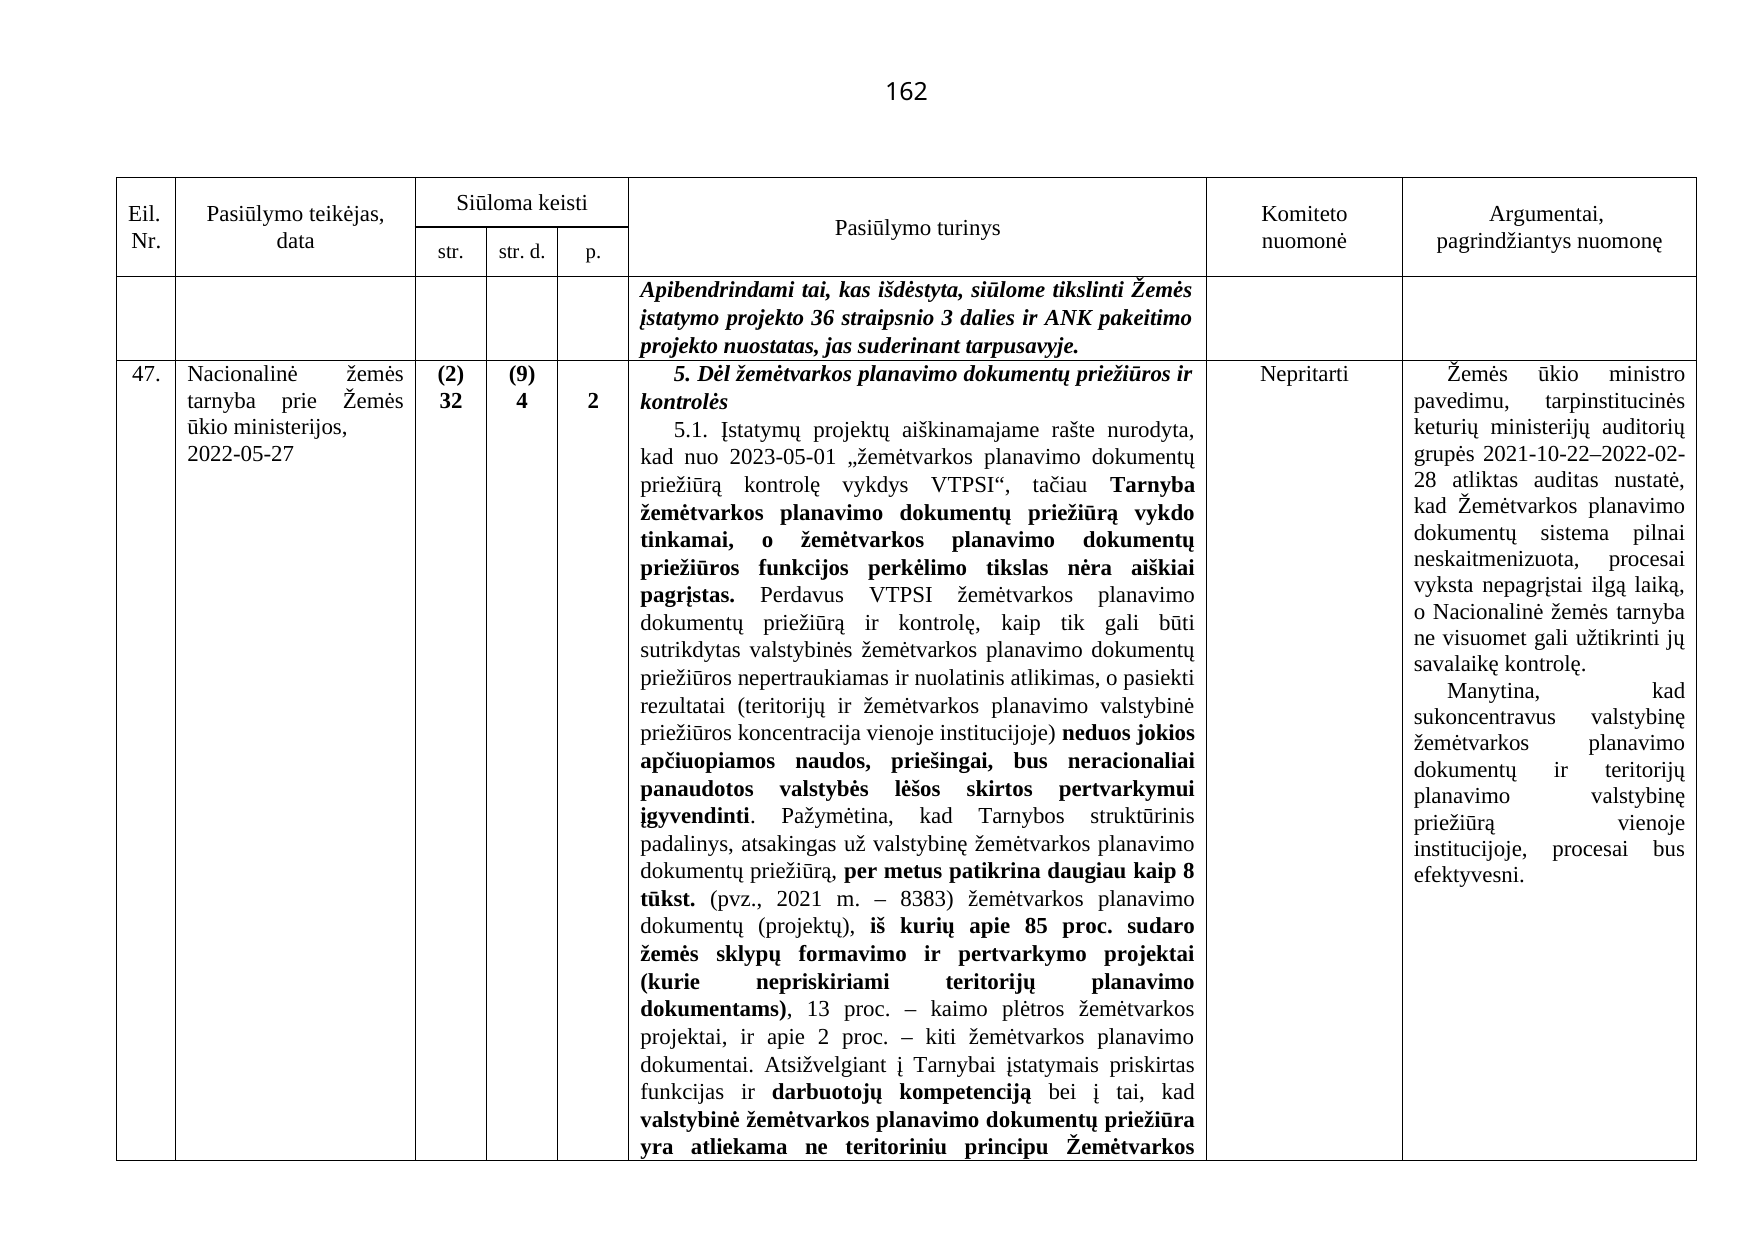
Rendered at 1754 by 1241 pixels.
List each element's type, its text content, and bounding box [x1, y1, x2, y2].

table_header Argumentai, pagrindžiantys nuomonę [1403, 178, 1696, 276]
table_header Siūloma keisti [416, 178, 628, 226]
table_cell Apibendrindami tai, kas išdėstyta, siūlome tikslinti Žemės įstatymo projekto 36 straipsnio 3 dalies ir ANK pakeitimo projekto nuostatas, jas suderinant tarpusavyje. [629, 277, 1206, 359]
table_cell p. [558, 228, 628, 276]
table_cell [1207, 277, 1402, 359]
table_cell [1403, 277, 1696, 359]
table_cell [176, 277, 415, 359]
table_cell (2) 32 [416, 361, 486, 1160]
table_cell Nacionalinė žemės tarnyba prie Žemės ūkio ministerijos, 2022-05-27 [176, 361, 415, 1160]
table_cell 47. [117, 361, 175, 1160]
table_header Pasiūlymo teikėjas, data [176, 178, 415, 276]
table_cell [117, 277, 175, 359]
table_cell [416, 277, 486, 359]
table_cell [558, 277, 628, 359]
table_cell [487, 277, 557, 359]
table_header Komiteto nuomonė [1207, 178, 1402, 276]
table_cell str. [416, 228, 486, 276]
table_cell Nepritarti [1207, 361, 1402, 1160]
table_cell str. d. [487, 228, 557, 276]
table_header Eil. Nr. [117, 178, 175, 276]
table_cell 2 [558, 361, 628, 1160]
table_cell Žemės ūkio ministro pavedimu, tarpinstitucinės keturių ministerijų auditorių grupės 2021-10-22–2022-02-28 atliktas auditas nustatė, kad Žemėtvarkos planavimo dokumentų sistema pilnai neskaitmenizuota, procesai vyksta nepagrįstai ilgą laiką, o Nacionalinė žemės tarnyba ne visuomet gali užtikrinti jų savalaikę kontrolę. Manytina, kad sukoncentravus valstybinę žemėtvarkos planavimo dokumentų ir teritorijų planavimo valstybinę priežiūrą vienoje institucijoje, procesai bus efektyvesni. [1403, 361, 1696, 1160]
table_cell (9) 4 [487, 361, 557, 1160]
table_header Pasiūlymo turinys [629, 178, 1206, 276]
table_cell 5. Dėl žemėtvarkos planavimo dokumentų priežiūros ir kontrolės 5.1. Įstatymų projektų aiškinamajame rašte nurodyta, kad nuo 2023-05-01 „žemėtvarkos planavimo dokumentų priežiūrą kontrolę vykdys VTPSI“, tačiau Tarnyba žemėtvarkos planavimo dokumentų priežiūrą vykdo tinkamai, o žemėtvarkos planavimo dokumentų priežiūros funkcijos perkėlimo tikslas nėra aiškiai pagrįstas. Perdavus VTPSI žemėtvarkos planavimo dokumentų priežiūrą ir kontrolę, kaip tik gali būti sutrikdytas valstybinės žemėtvarkos planavimo dokumentų priežiūros nepertraukiamas ir nuolatinis atlikimas, o pasiekti rezultatai (teritorijų ir žemėtvarkos planavimo valstybinė priežiūros koncentracija vienoje institucijoje) neduos jokios apčiuopiamos naudos, priešingai, bus neracionaliai panaudotos valstybės lėšos skirtos pertvarkymui įgyvendinti. Pažymėtina, kad Tarnybos struktūrinis padalinys, atsakingas už valstybinę žemėtvarkos planavimo dokumentų priežiūrą, per metus patikrina daugiau kaip 8 tūkst. (pvz., 2021 m. – 8383) žemėtvarkos planavimo dokumentų (projektų), iš kurių apie 85 proc. sudaro žemės sklypų formavimo ir pertvarkymo projektai (kurie nepriskiriami teritorijų planavimo dokumentams), 13 proc. – kaimo plėtros žemėtvarkos projektai, ir apie 2 proc. – kiti žemėtvarkos planavimo dokumentai. Atsižvelgiant į Tarnybai įstatymais priskirtas funkcijas ir darbuotojų kompetenciją bei į tai, kad valstybinė žemėtvarkos planavimo dokumentų priežiūra yra atliekama ne teritoriniu principu Žemėtvarkos [629, 361, 1206, 1160]
